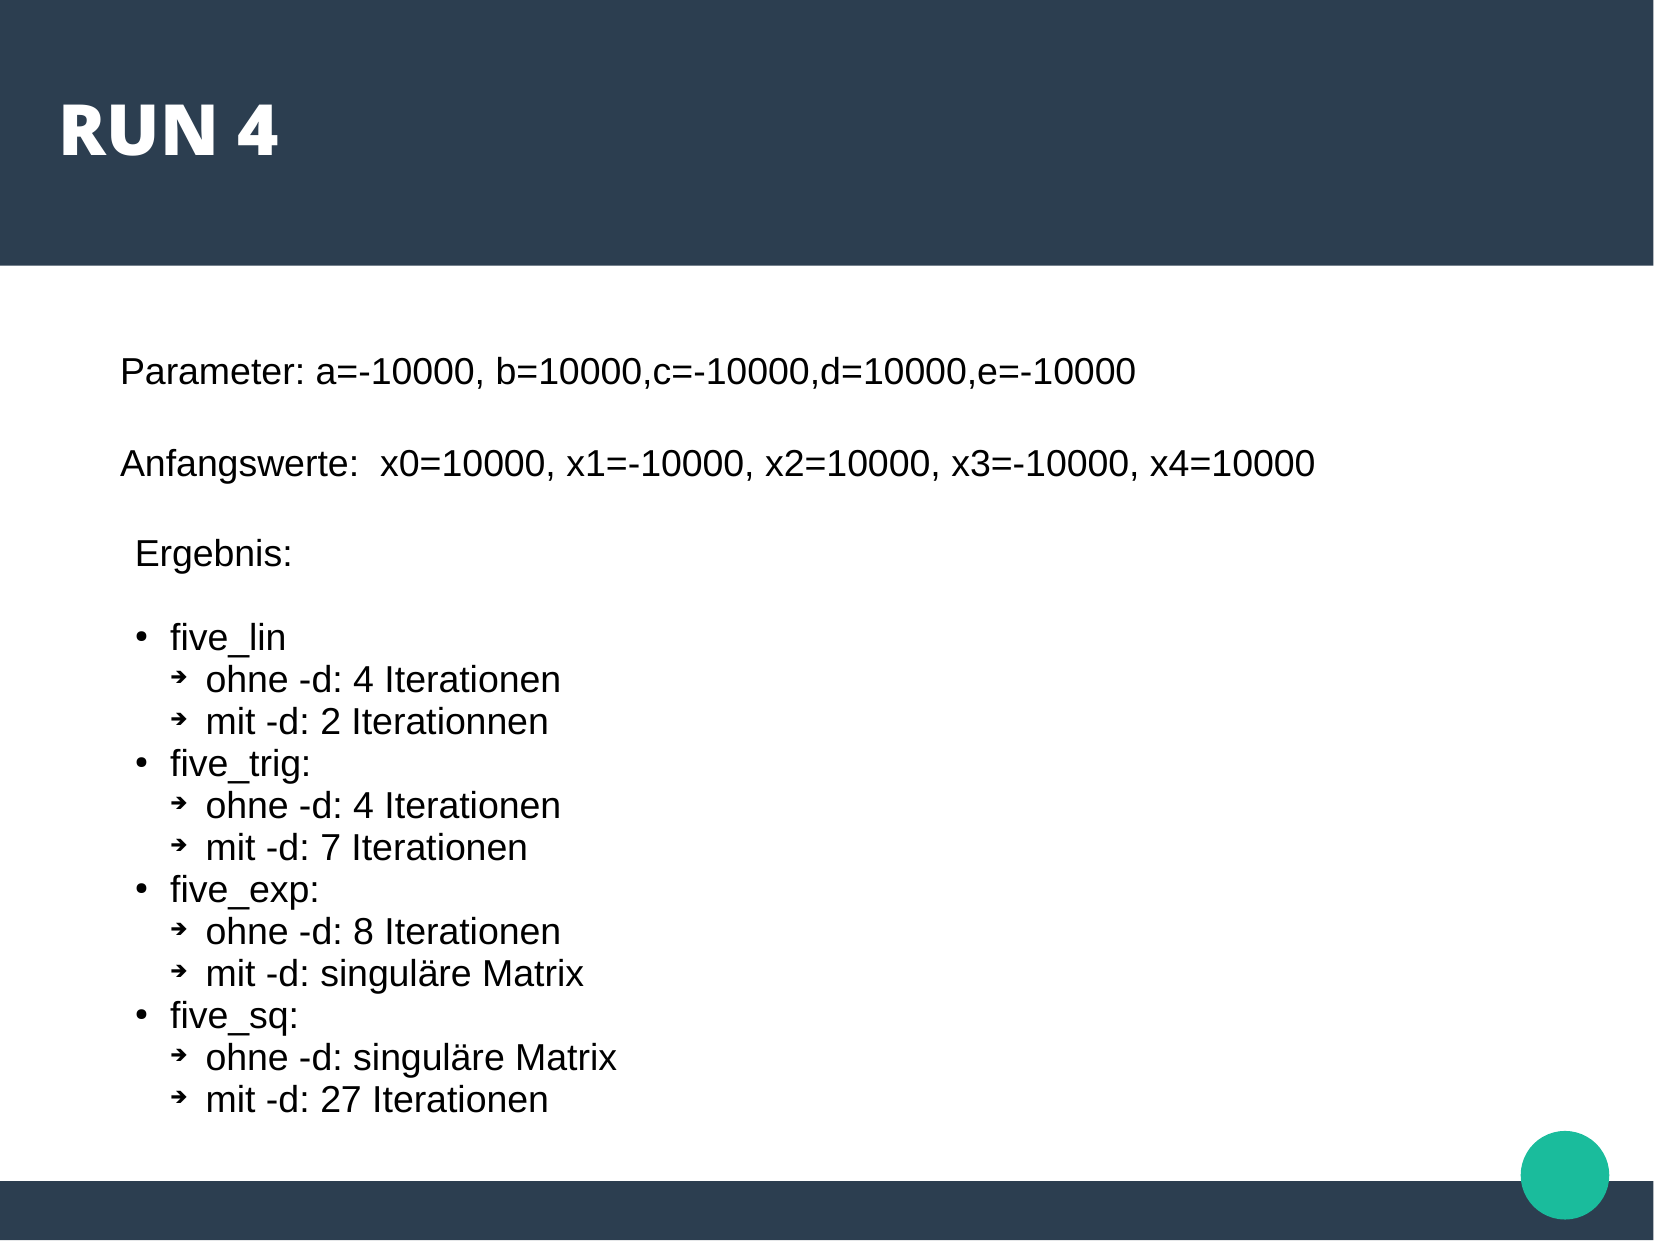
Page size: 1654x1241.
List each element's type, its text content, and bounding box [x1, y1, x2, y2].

text_box Anfangswerte: x0=10000, x1=-10000, x2=10000, x3=-10000, x4=10000 [105, 435, 1330, 488]
text_box Parameter: a=-10000, b=10000,c=-10000,d=10000,e=-10000 [105, 343, 1159, 396]
text_box Ergebnis: five_lin ohne -d: 4 Iterationen mit -d: 2 Iterationnen five_trig: ohne -d: 4 Iterationen mit -d: 7 Iterationen five_exp: ohne -d: 8 Iterationen mit -d: singuläre Matrix five_sq: ohne -d: singuläre Matrix mit -d: 27 Iterationen [120, 525, 1096, 1066]
title RUN 4 [59, 49, 1595, 207]
